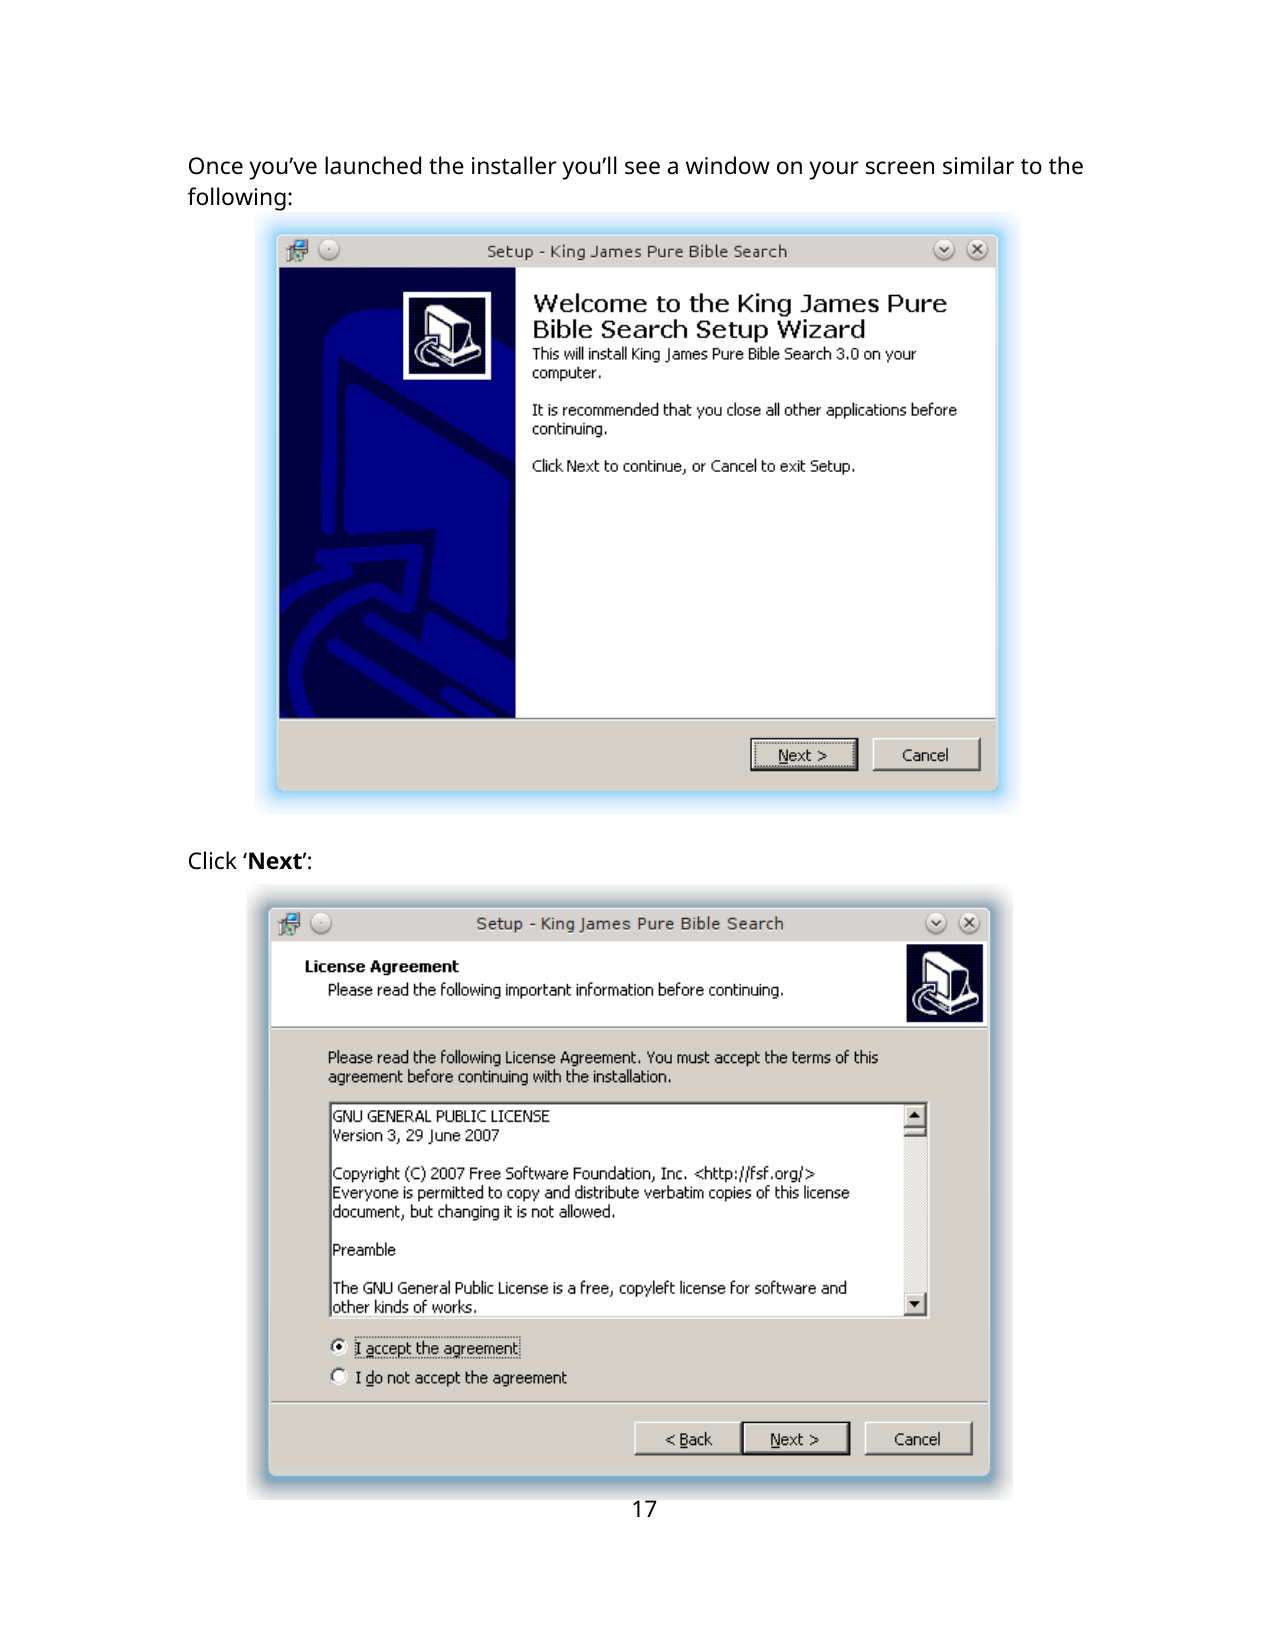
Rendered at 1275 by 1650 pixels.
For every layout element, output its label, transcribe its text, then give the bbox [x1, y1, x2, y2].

text Once you’ve launched the installer you’ll see a window on your screen similar to the following: [187, 150, 1087, 212]
text Click ‘Next’: [187, 845, 1087, 876]
picture [246, 884, 1013, 1500]
picture [254, 212, 1021, 814]
